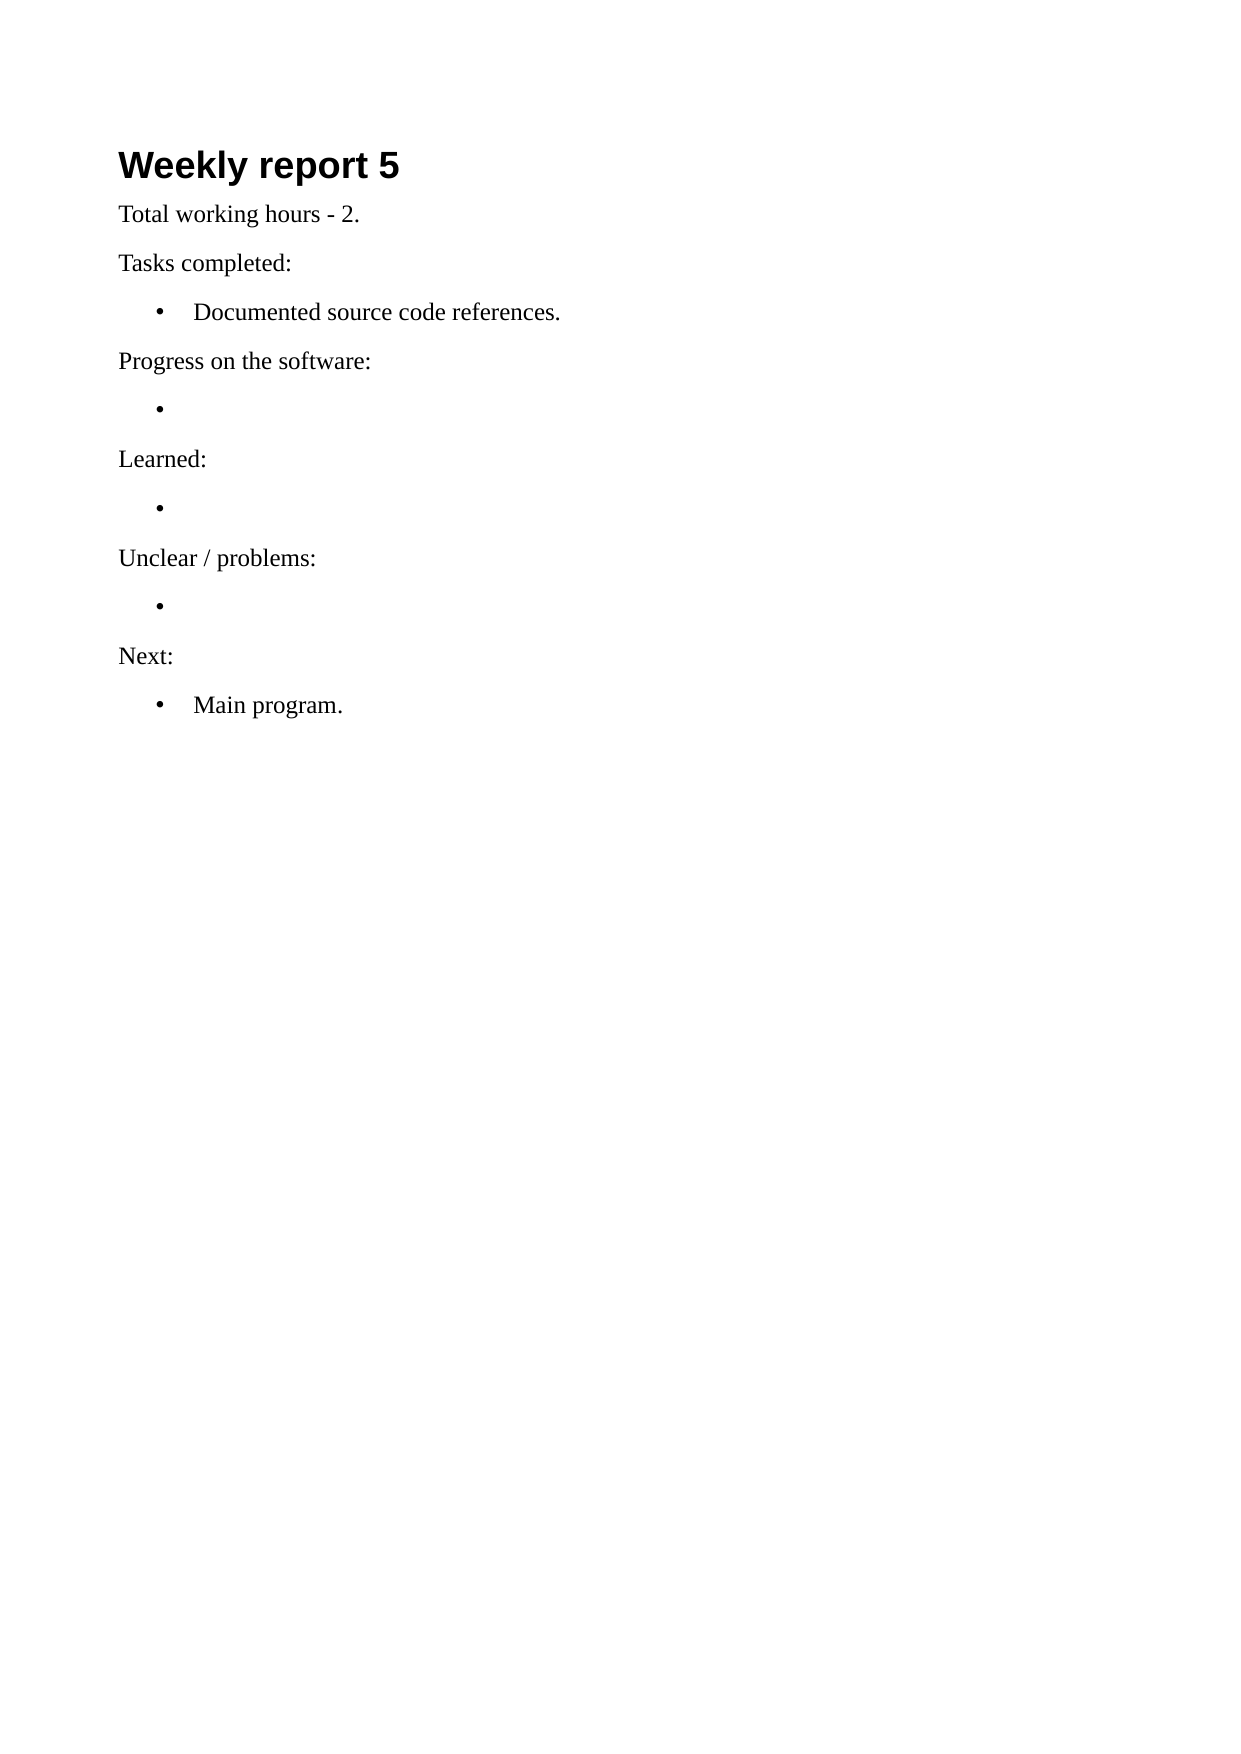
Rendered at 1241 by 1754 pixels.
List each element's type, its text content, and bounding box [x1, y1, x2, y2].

text Tasks completed: [118, 248, 1122, 277]
list Main program. [156, 690, 1122, 719]
text Progress on the software: [118, 346, 1122, 375]
list Documented source code references. [156, 297, 1122, 326]
text Total working hours - 2. [118, 199, 1122, 228]
subtitle Weekly report 5 [118, 143, 1122, 187]
text Unclear / problems: [118, 543, 1122, 571]
text Next: [118, 641, 1122, 669]
text Learned: [118, 444, 1122, 473]
